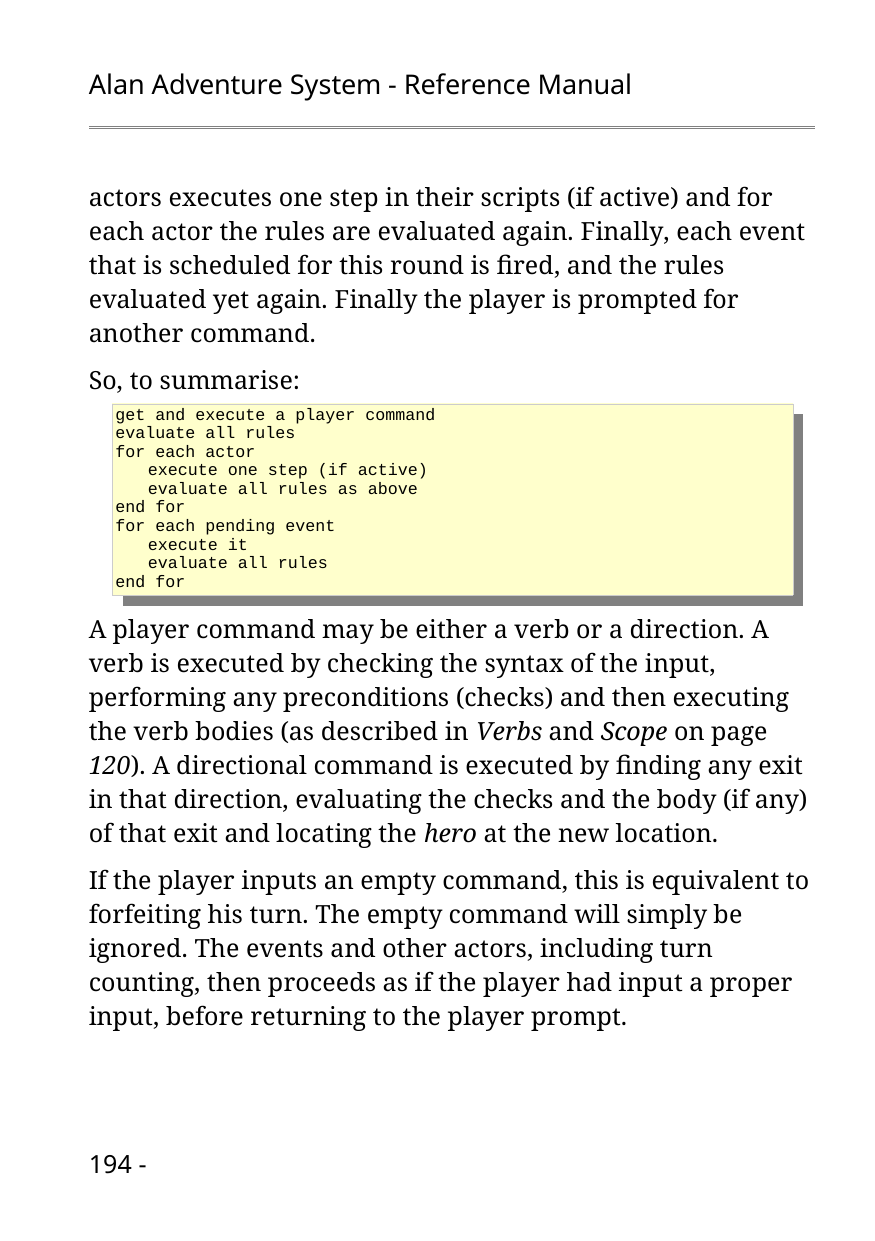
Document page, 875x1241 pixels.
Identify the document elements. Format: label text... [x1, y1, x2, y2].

text execute it [113, 533, 793, 552]
text actors executes one step in their scripts (if active) and for each actor the rules are evaluated again. Finally, each event that is scheduled for this round is fired, and the rules evaluated yet again. Finally the player is prompted for another command. [88, 180, 815, 350]
text A player command may be either a verb or a direction. A verb is executed by checking the syntax of the input, performing any preconditions (checks) and then executing the verb bodies (as described in Verbs and Scope on page 98). A direc­tional command is executed by finding any exit in that direction, evaluating the checks and the body (if any) of that exit and locating the hero at the new location. [88, 612, 815, 850]
text get and execute a player command evaluate all rules for each actor execute one step (if active) evaluate all rules as above end for [113, 405, 793, 515]
text evaluate all rules [113, 552, 793, 570]
text If the player inputs an empty command, this is equivalent to forfeiting his turn. The empty command will simply be ignored. The events and other actors, including turn counting, then proceeds as if the player had input a proper input, before returning to the player prompt. [88, 863, 815, 1032]
text So, to summarise: [88, 363, 815, 397]
text end for [113, 570, 793, 595]
text for each pending event [113, 515, 793, 533]
